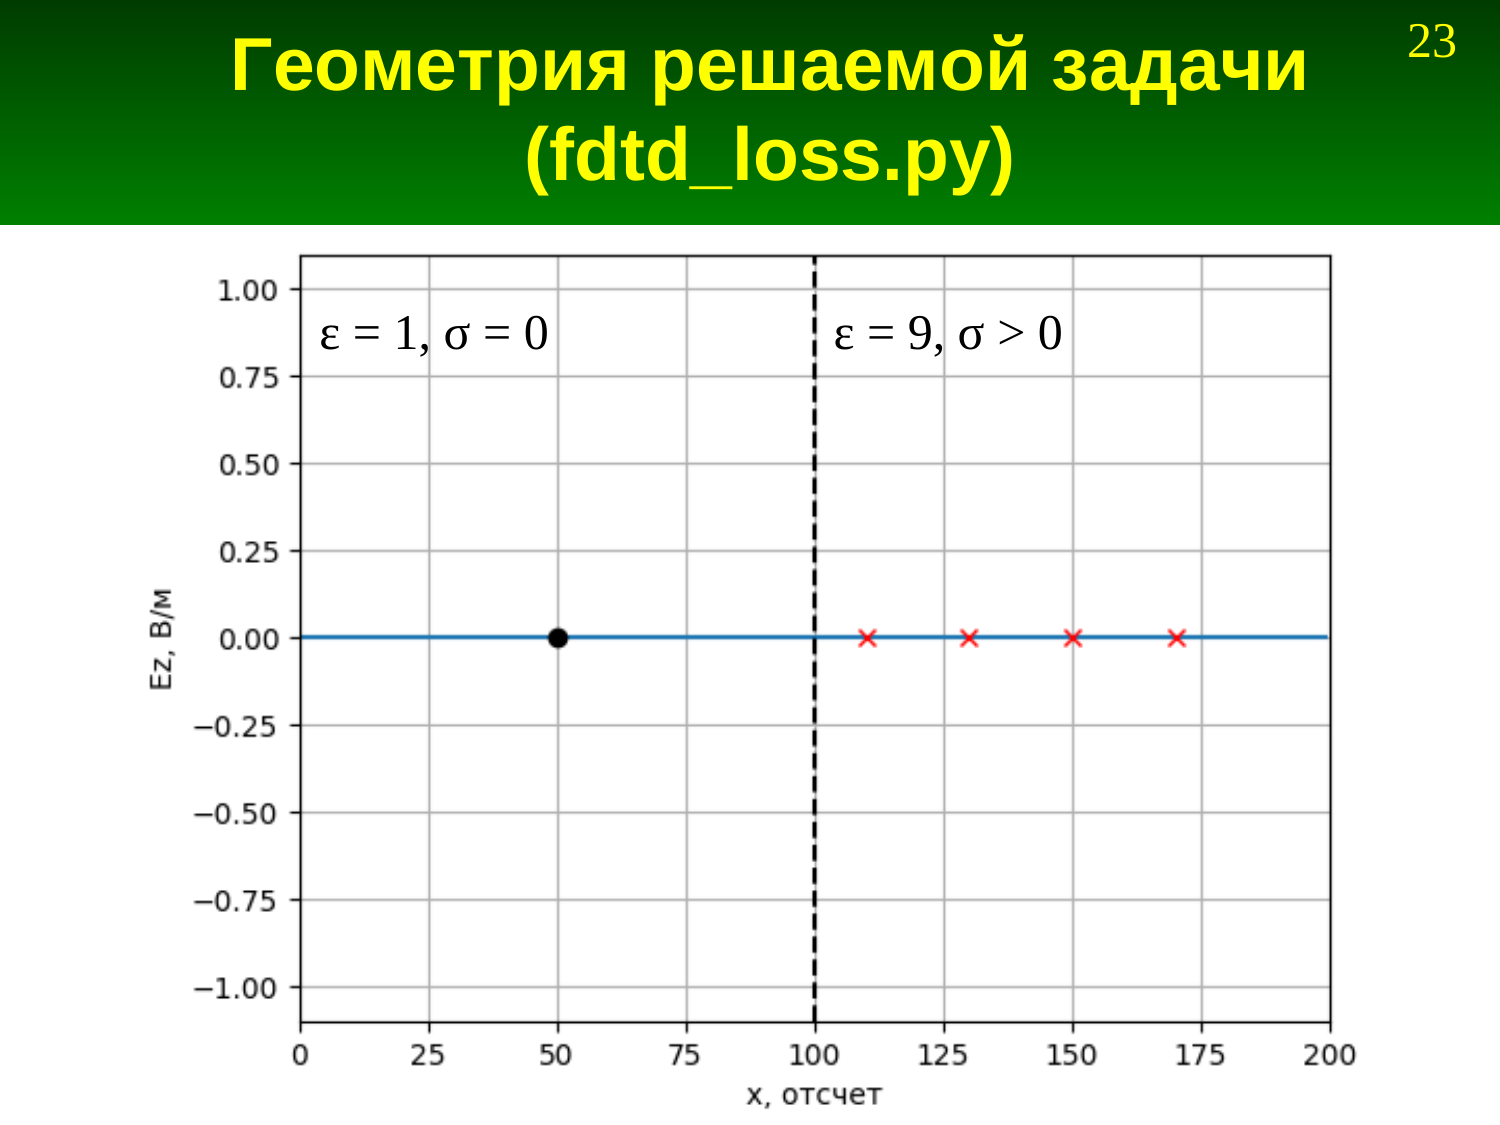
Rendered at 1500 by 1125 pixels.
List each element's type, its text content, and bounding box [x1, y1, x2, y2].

text_box ε = 9, σ > 0 [818, 291, 1078, 367]
picture [134, 235, 1366, 1116]
title Геометрия решаемой задачи (fdtd_loss.py) [100, 7, 1441, 204]
text_box ε = 1, σ = 0 [304, 291, 564, 367]
